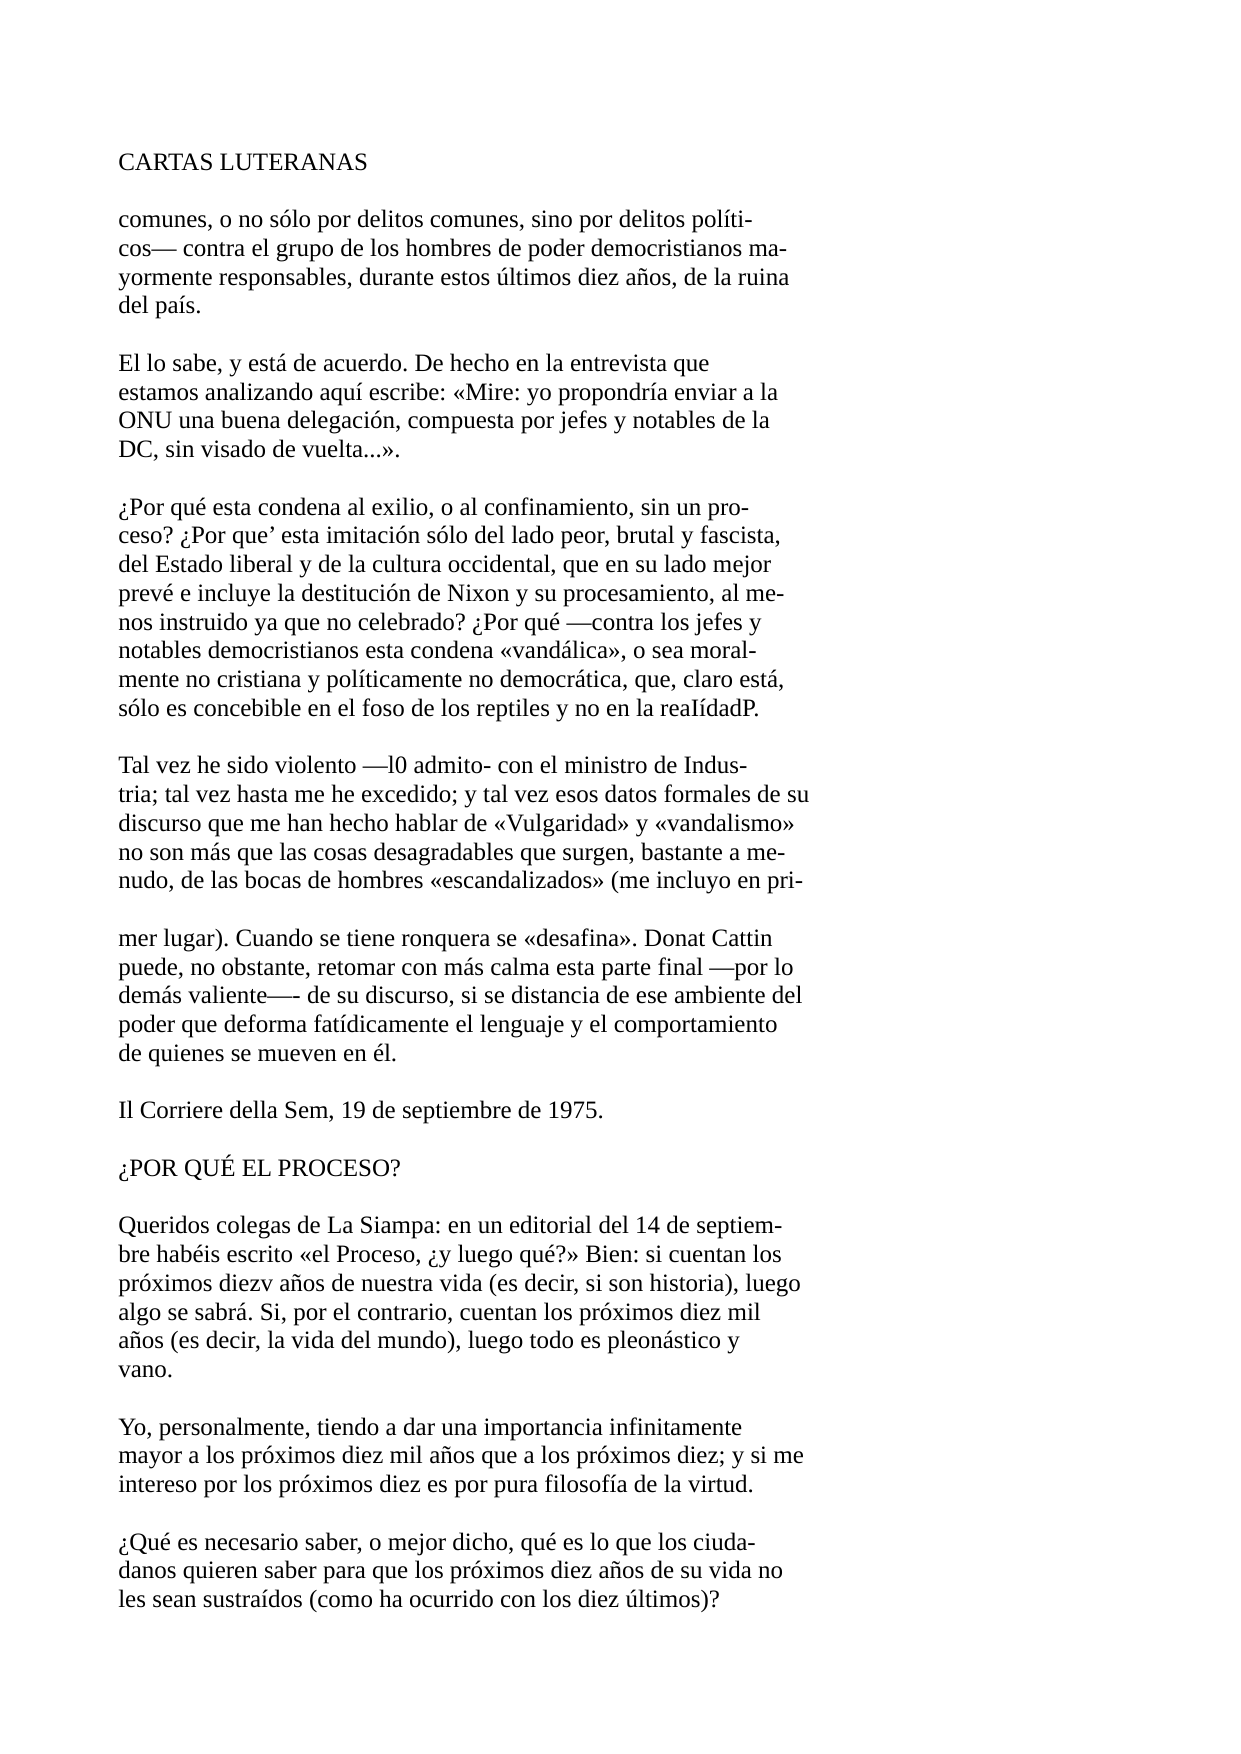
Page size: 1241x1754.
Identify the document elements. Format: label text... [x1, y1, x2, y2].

text vano. [118, 1354, 1122, 1383]
text yormente responsables, durante estos últimos diez años, de la ruina [118, 262, 1122, 291]
text nos instruido ya que no celebrado? ¿Por qué —contra los jefes y [118, 607, 1122, 636]
text estamos analizando aquí escribe: «Mire: yo propondría enviar a la [118, 377, 1122, 406]
text no son más que las cosas desagradables que surgen, bastante a me- [118, 837, 1122, 866]
text ¿POR QUÉ EL PROCESO? [118, 1153, 1122, 1182]
text puede, no obstante, retomar con más calma esta parte final —por lo [118, 952, 1122, 981]
text les sean sustraídos (como ha ocurrido con los diez últimos)? [118, 1584, 1122, 1613]
text CARTAS LUTERANAS [118, 147, 1122, 176]
text discurso que me han hecho hablar de «Vulgaridad» y «vandalismo» [118, 808, 1122, 837]
text danos quieren saber para que los próximos diez años de su vida no [118, 1556, 1122, 1584]
text ¿Qué es necesario saber, o mejor dicho, qué es lo que los ciuda- [118, 1527, 1122, 1556]
text Queridos colegas de La Siampa: en un editorial del 14 de septiem- [118, 1211, 1122, 1239]
text años (es decir, la vida del mundo), luego todo es pleonástico y [118, 1326, 1122, 1354]
text demás valiente—- de su discurso, si se distancia de ese ambiente del [118, 981, 1122, 1009]
text prevé e incluye la destitución de Nixon y su procesamiento, al me- [118, 578, 1122, 607]
text DC, sin visado de vuelta...». [118, 434, 1122, 463]
text próximos diezv años de nuestra vida (es decir, si son historia), luego [118, 1268, 1122, 1297]
text de quienes se mueven en él. [118, 1038, 1122, 1067]
text del Estado liberal y de la cultura occidental, que en su lado mejor [118, 549, 1122, 578]
text comunes, o no sólo por delitos comunes, sino por delitos políti- [118, 204, 1122, 233]
text mer lugar). Cuando se tiene ronquera se «desafina». Donat Cattin [118, 923, 1122, 952]
text mente no cristiana y políticamente no democrática, que, claro está, [118, 664, 1122, 693]
text sólo es concebible en el foso de los reptiles y no en la reaIídadP. [118, 693, 1122, 722]
text bre habéis escrito «el Proceso, ¿y luego qué?» Bien: si cuentan los [118, 1239, 1122, 1268]
text Il Corriere della Sem, 19 de septiembre de 1975. [118, 1096, 1122, 1124]
text ¿Por qué esta condena al exilio, o al confinamiento, sin un pro- [118, 492, 1122, 521]
text mayor a los próximos diez mil años que a los próximos diez; y si me [118, 1441, 1122, 1469]
text ceso? ¿Por que’ esta imitación sólo del lado peor, brutal y fascista, [118, 521, 1122, 549]
text del país. [118, 291, 1122, 319]
text intereso por los próximos diez es por pura filosofía de la virtud. [118, 1469, 1122, 1498]
text nudo, de las bocas de hombres «escandalizados» (me incluyo en pri- [118, 866, 1122, 894]
text cos— contra el grupo de los hombres de poder democristianos ma- [118, 233, 1122, 262]
text poder que deforma fatídicamente el lenguaje y el comportamiento [118, 1009, 1122, 1038]
text algo se sabrá. Si, por el contrario, cuentan los próximos diez mil [118, 1297, 1122, 1326]
text ONU una buena delegación, compuesta por jefes y notables de la [118, 406, 1122, 434]
text El lo sabe, y está de acuerdo. De hecho en la entrevista que [118, 348, 1122, 377]
text tria; tal vez hasta me he excedido; y tal vez esos datos formales de su [118, 779, 1122, 808]
text notables democristianos esta condena «vandálica», o sea moral- [118, 636, 1122, 664]
text Tal vez he sido violento —l0 admito- con el ministro de Indus- [118, 751, 1122, 779]
text Yo, personalmente, tiendo a dar una importancia infinitamente [118, 1412, 1122, 1441]
